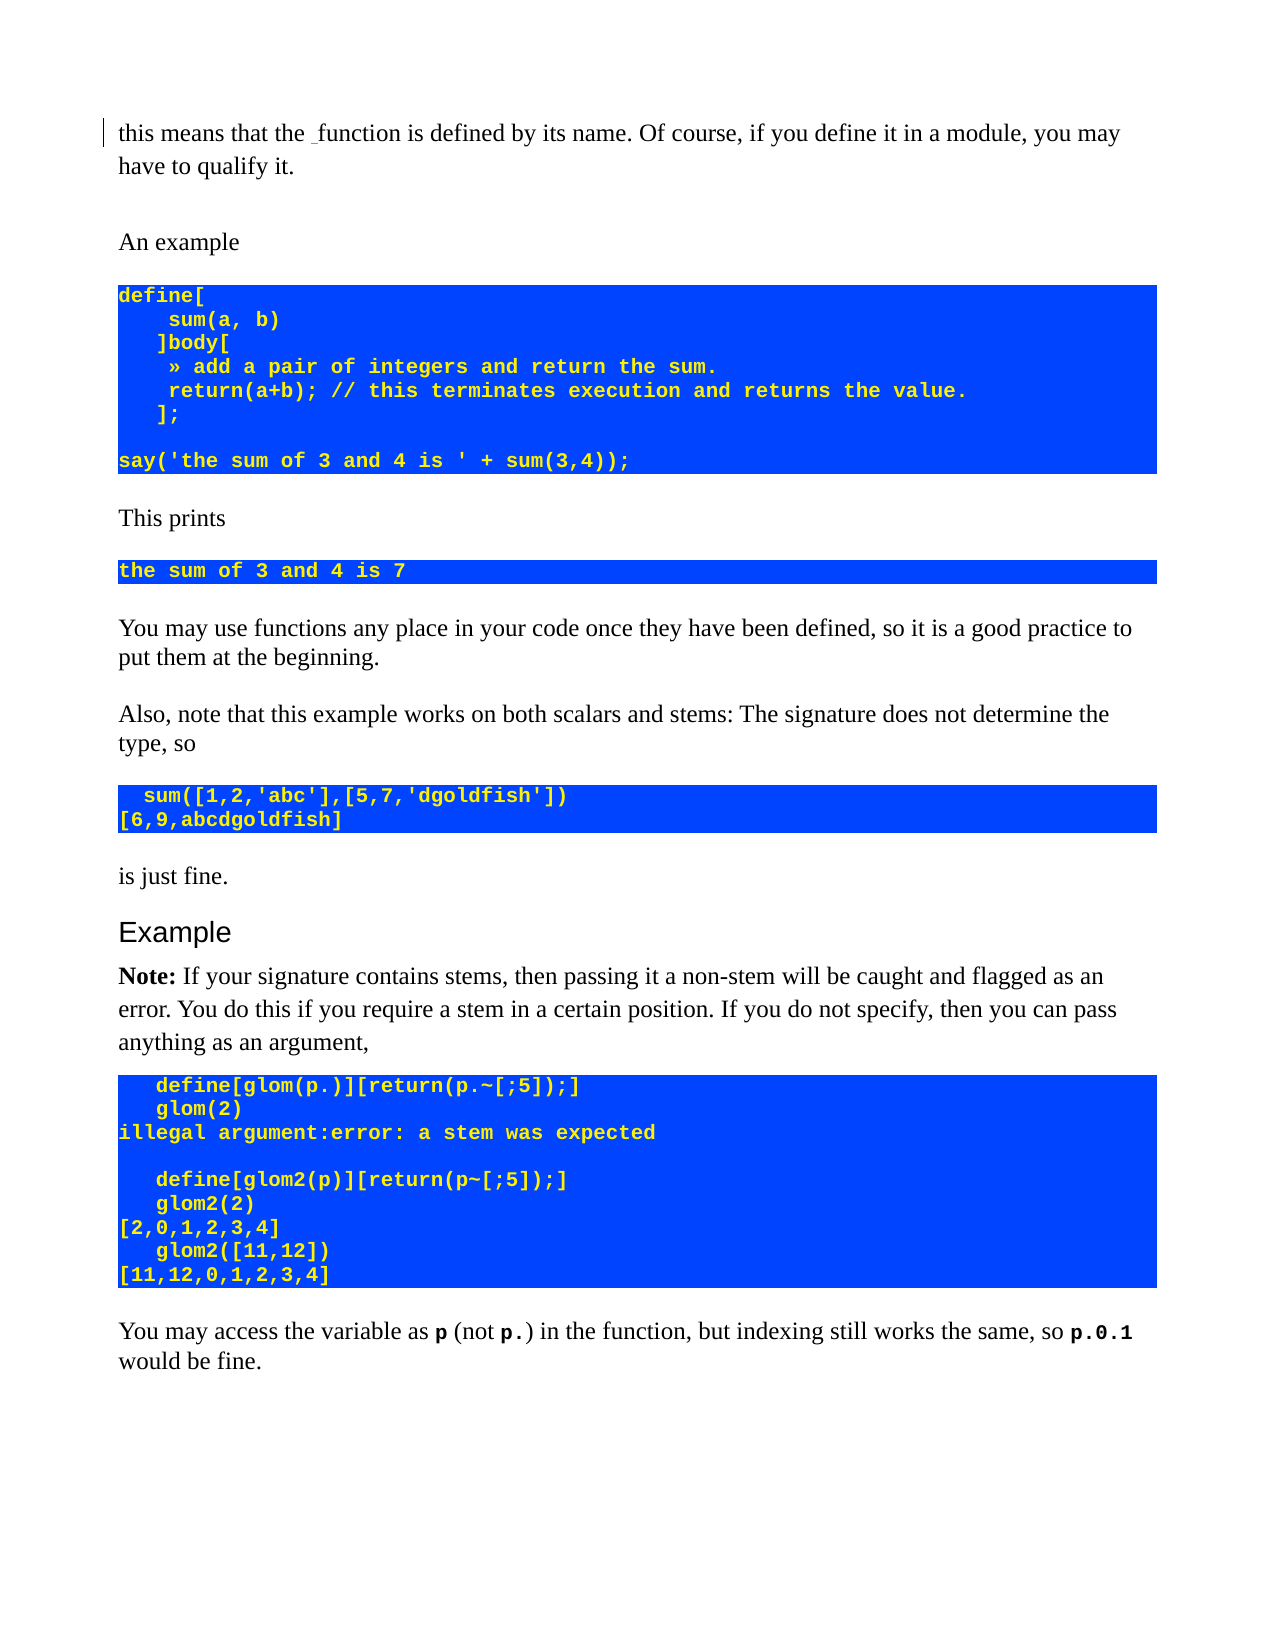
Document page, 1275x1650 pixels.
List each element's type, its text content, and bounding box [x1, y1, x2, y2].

text sum(a, b) [118, 309, 1157, 332]
text You may access the variable as p (not p.) in the function, but indexing still works the same, so p.0.1 would be fine. [118, 1316, 1157, 1375]
text ]body[ [118, 332, 1157, 356]
text An example [118, 227, 1157, 256]
text the sum of 3 and 4 is 7 [118, 560, 1157, 584]
text illegal argument:error: a stem was expected [118, 1122, 1157, 1146]
text sum([1,2,'abc'],[5,7,'dgoldfish']) [118, 785, 1157, 809]
text define[glom(p.)][return(p.~[;5]);] [118, 1075, 1157, 1098]
text Note: If your signature contains stems, then passing it a non-stem will be caught and flagged as an error. You do this if you require a stem in a certain position. If you do not specify, then you can pass anything as an argument, [118, 961, 1157, 1056]
subtitle Example [118, 915, 1157, 949]
text is just fine. [118, 861, 1157, 890]
text [2,0,1,2,3,4] [118, 1217, 1157, 1240]
text this means that the function is defined by its name. Of course, if you define it in a module, you may have to qualify it. [118, 118, 1157, 180]
text return(a+b); // this terminates execution and returns the value. [118, 379, 1157, 403]
text You may use functions any place in your code once they have been defined, so it is a good practice to put them at the beginning. [118, 613, 1157, 670]
text This prints [118, 474, 1157, 532]
text [6,9,abcdgoldfish] [118, 809, 1157, 833]
text glom(2) [118, 1098, 1157, 1122]
text [11,12,0,1,2,3,4] [118, 1264, 1157, 1288]
text define[ [118, 285, 1157, 309]
text say('the sum of 3 and 4 is ' + sum(3,4)); [118, 451, 1157, 474]
text glom2(2) [118, 1193, 1157, 1217]
text glom2([11,12]) [118, 1240, 1157, 1264]
text ]; [118, 403, 1157, 427]
text » add a pair of integers and return the sum. [118, 356, 1157, 379]
text Also, note that this example works on both scalars and stems: The signature does not determine the type, so [118, 699, 1157, 757]
text define[glom2(p)][return(p~[;5]);] [118, 1169, 1157, 1193]
